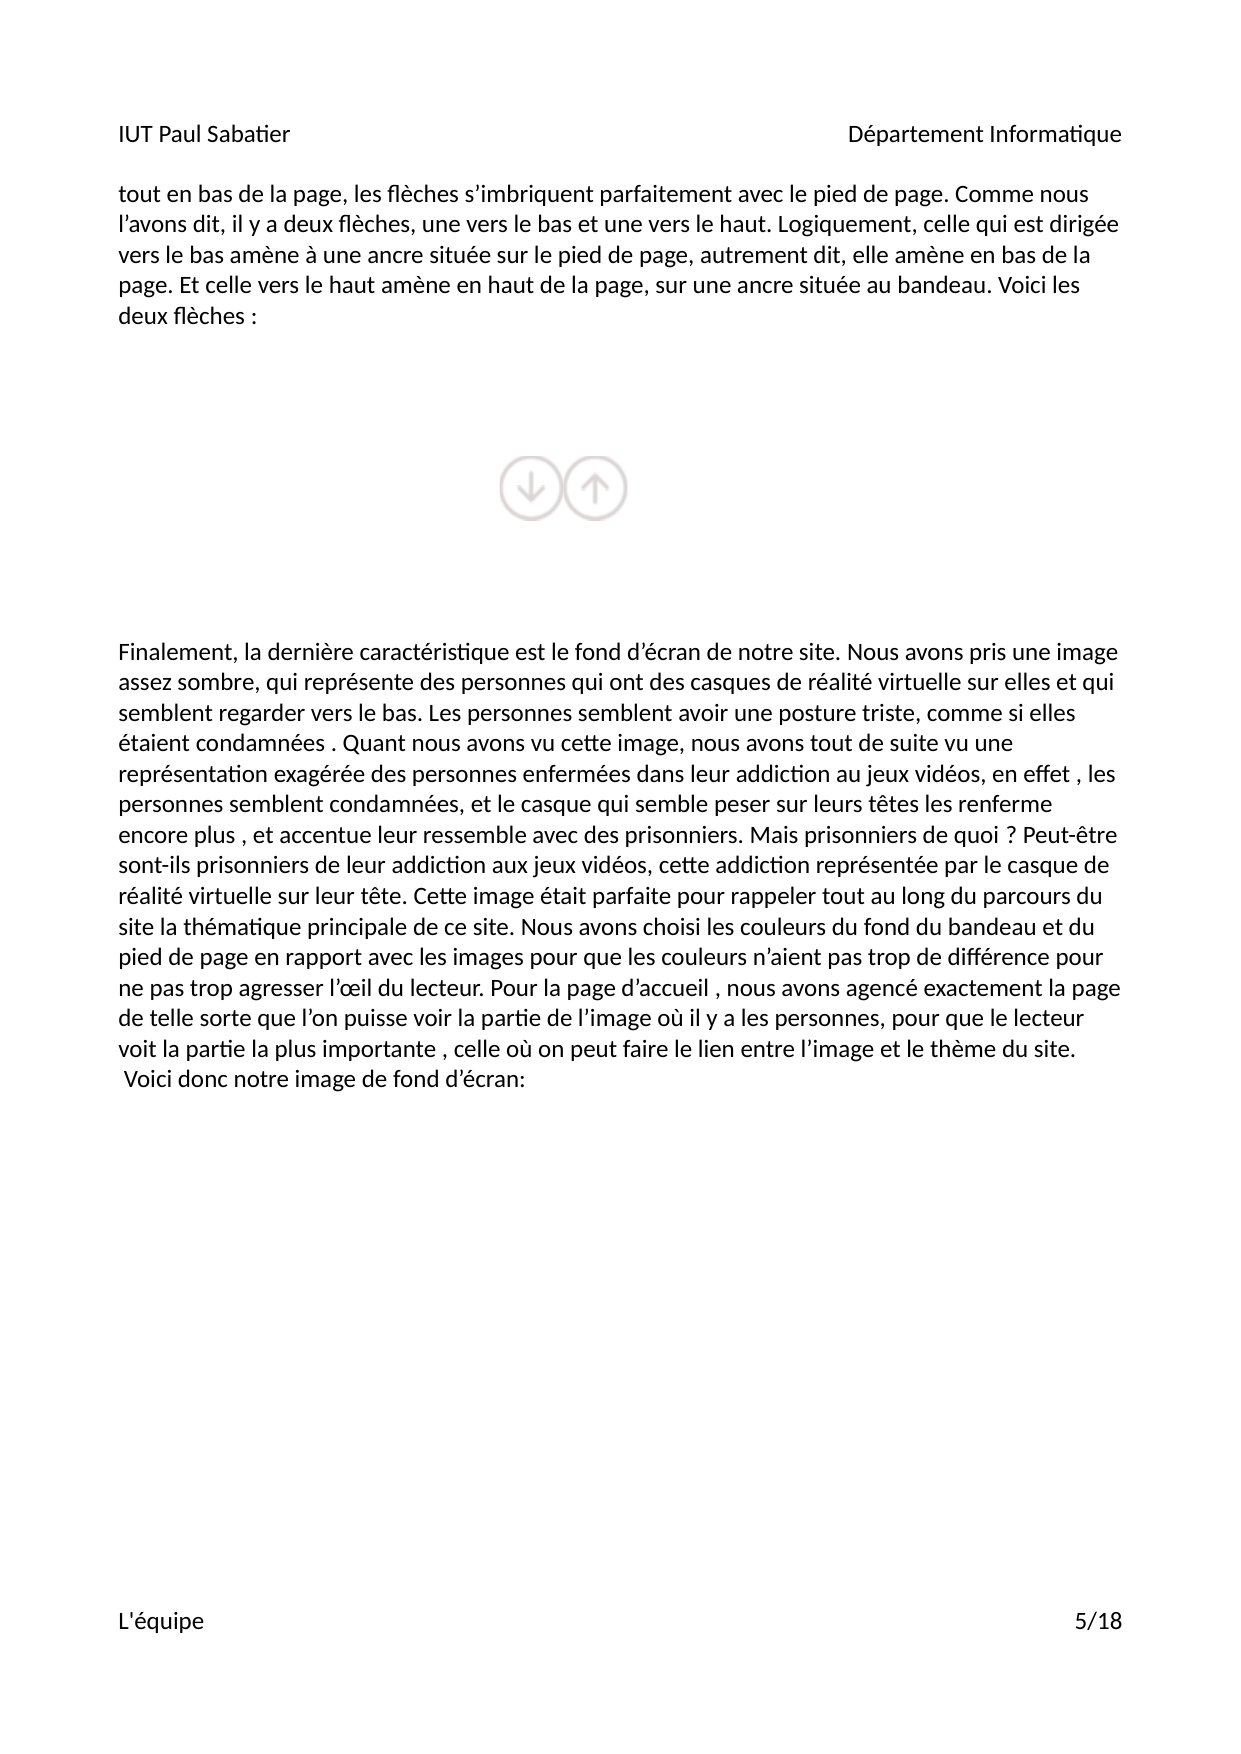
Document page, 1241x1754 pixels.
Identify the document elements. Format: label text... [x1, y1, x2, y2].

picture [499, 456, 628, 521]
text Voici donc notre image de fond d’écran: [118, 1063, 1122, 1094]
text Finalement, la dernière caractéristique est le fond d’écran de notre site. Nous avons pris une image assez sombre, qui représente des personnes qui ont des casques de réalité virtuelle sur elles et qui semblent regarder vers le bas. Les personnes semblent avoir une posture triste, comme si elles étaient condamnées . Quant nous avons vu cette image, nous avons tout de suite vu une représentation exagérée des personnes enfermées dans leur addiction au jeux vidéos, en effet , les personnes semblent condamnées, et le casque qui semble peser sur leurs têtes les renferme encore plus , et accentue leur ressemble avec des prisonniers. Mais prisonniers de quoi ? Peut-être sont-ils prisonniers de leur addiction aux jeux vidéos, cette addiction représentée par le casque de réalité virtuelle sur leur tête. Cette image était parfaite pour rappeler tout au long du parcours du site la thématique principale de ce site. Nous avons choisi les couleurs du fond du bandeau et du pied de page en rapport avec les images pour que les couleurs n’aient pas trop de différence pour ne pas trop agresser l’œil du lecteur. Pour la page d’accueil , nous avons agencé exactement la page de telle sorte que l’on puisse voir la partie de l’image où il y a les personnes, pour que le lecteur voit la partie la plus importante , celle où on peut faire le lien entre l’image et le thème du site. [118, 636, 1122, 1063]
text tout en bas de la page, les flèches s’imbriquent parfaitement avec le pied de page. Comme nous l’avons dit, il y a deux flèches, une vers le bas et une vers le haut. Logiquement, celle qui est dirigée vers le bas amène à une ancre située sur le pied de page, autrement dit, elle amène en bas de la page. Et celle vers le haut amène en haut de la page, sur une ancre située au bandeau. Voici les deux flèches : [118, 178, 1122, 331]
